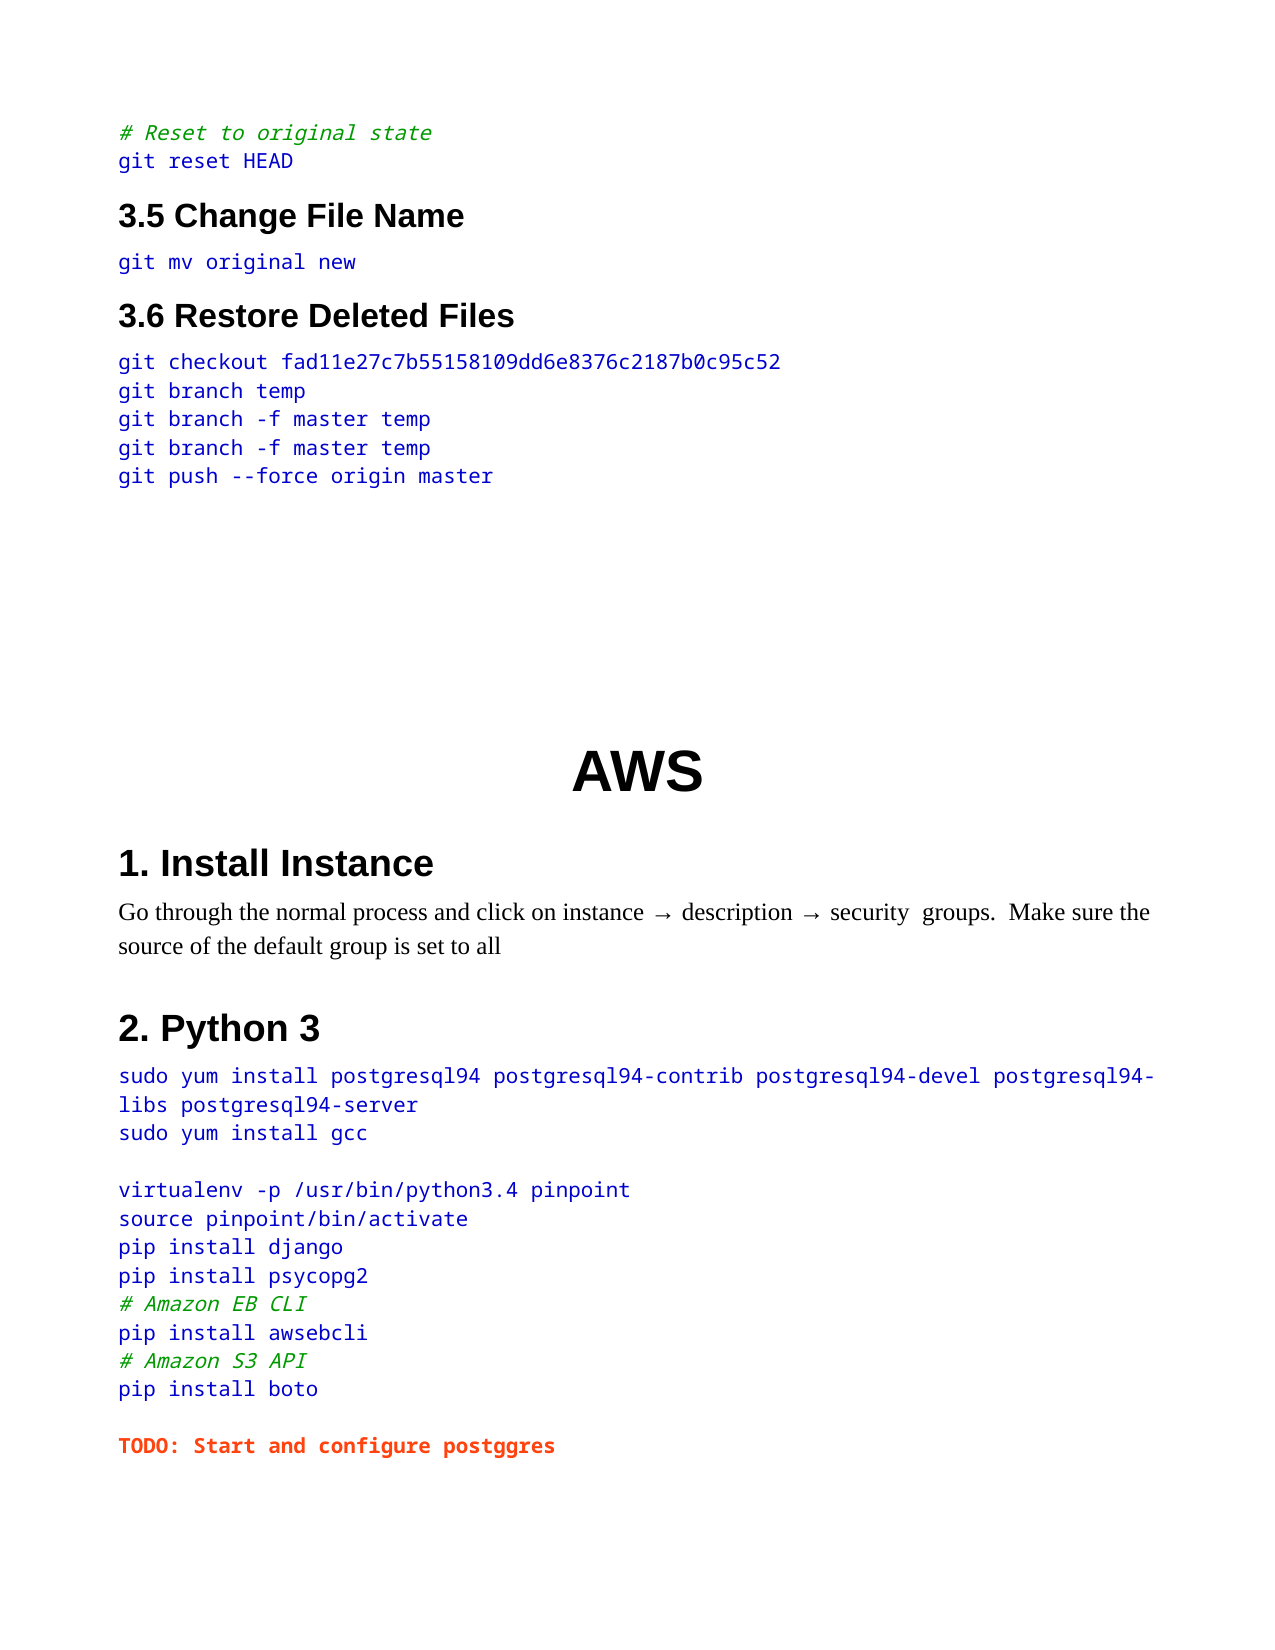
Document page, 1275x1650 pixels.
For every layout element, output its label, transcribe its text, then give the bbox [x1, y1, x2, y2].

text Go through the normal process and click on instance → description → security groups. Make sure the source of the default group is set to all [118, 897, 1157, 960]
text git branch temp [118, 376, 1157, 404]
subtitle 3.6 Restore Deleted Files [118, 296, 1157, 335]
text git reset HEAD [118, 147, 1157, 175]
text TODO: Start and configure postggres [118, 1431, 1157, 1460]
text # Amazon EB CLI [118, 1289, 1157, 1318]
text sudo yum install gcc [118, 1118, 1157, 1147]
text virtualenv -p /usr/bin/python3.4 pinpoint [118, 1175, 1157, 1204]
text # Amazon S3 API [118, 1346, 1157, 1374]
text git branch -f master temp [118, 404, 1157, 433]
text sudo yum install postgresql94 postgresql94-contrib postgresql94-devel postgresql94-libs postgresql94-server [118, 1062, 1157, 1118]
subtitle 2. Python 3 [118, 1006, 1157, 1049]
title AWS [118, 736, 1157, 803]
text git mv original new [118, 247, 1157, 275]
text # Reset to original state [118, 118, 1157, 147]
text source pinpoint/bin/activate [118, 1204, 1157, 1232]
text pip install awsebcli [118, 1318, 1157, 1346]
text pip install django [118, 1232, 1157, 1261]
subtitle 1. Install Instance [118, 841, 1157, 884]
text git checkout fad11e27c7b55158109dd6e8376c2187b0c95c52 [118, 347, 1157, 376]
subtitle 3.5 Change File Name [118, 196, 1157, 234]
text pip install psycopg2 [118, 1261, 1157, 1289]
text git push --force origin master [118, 461, 1157, 489]
text git branch -f master temp [118, 433, 1157, 461]
text pip install boto [118, 1374, 1157, 1403]
